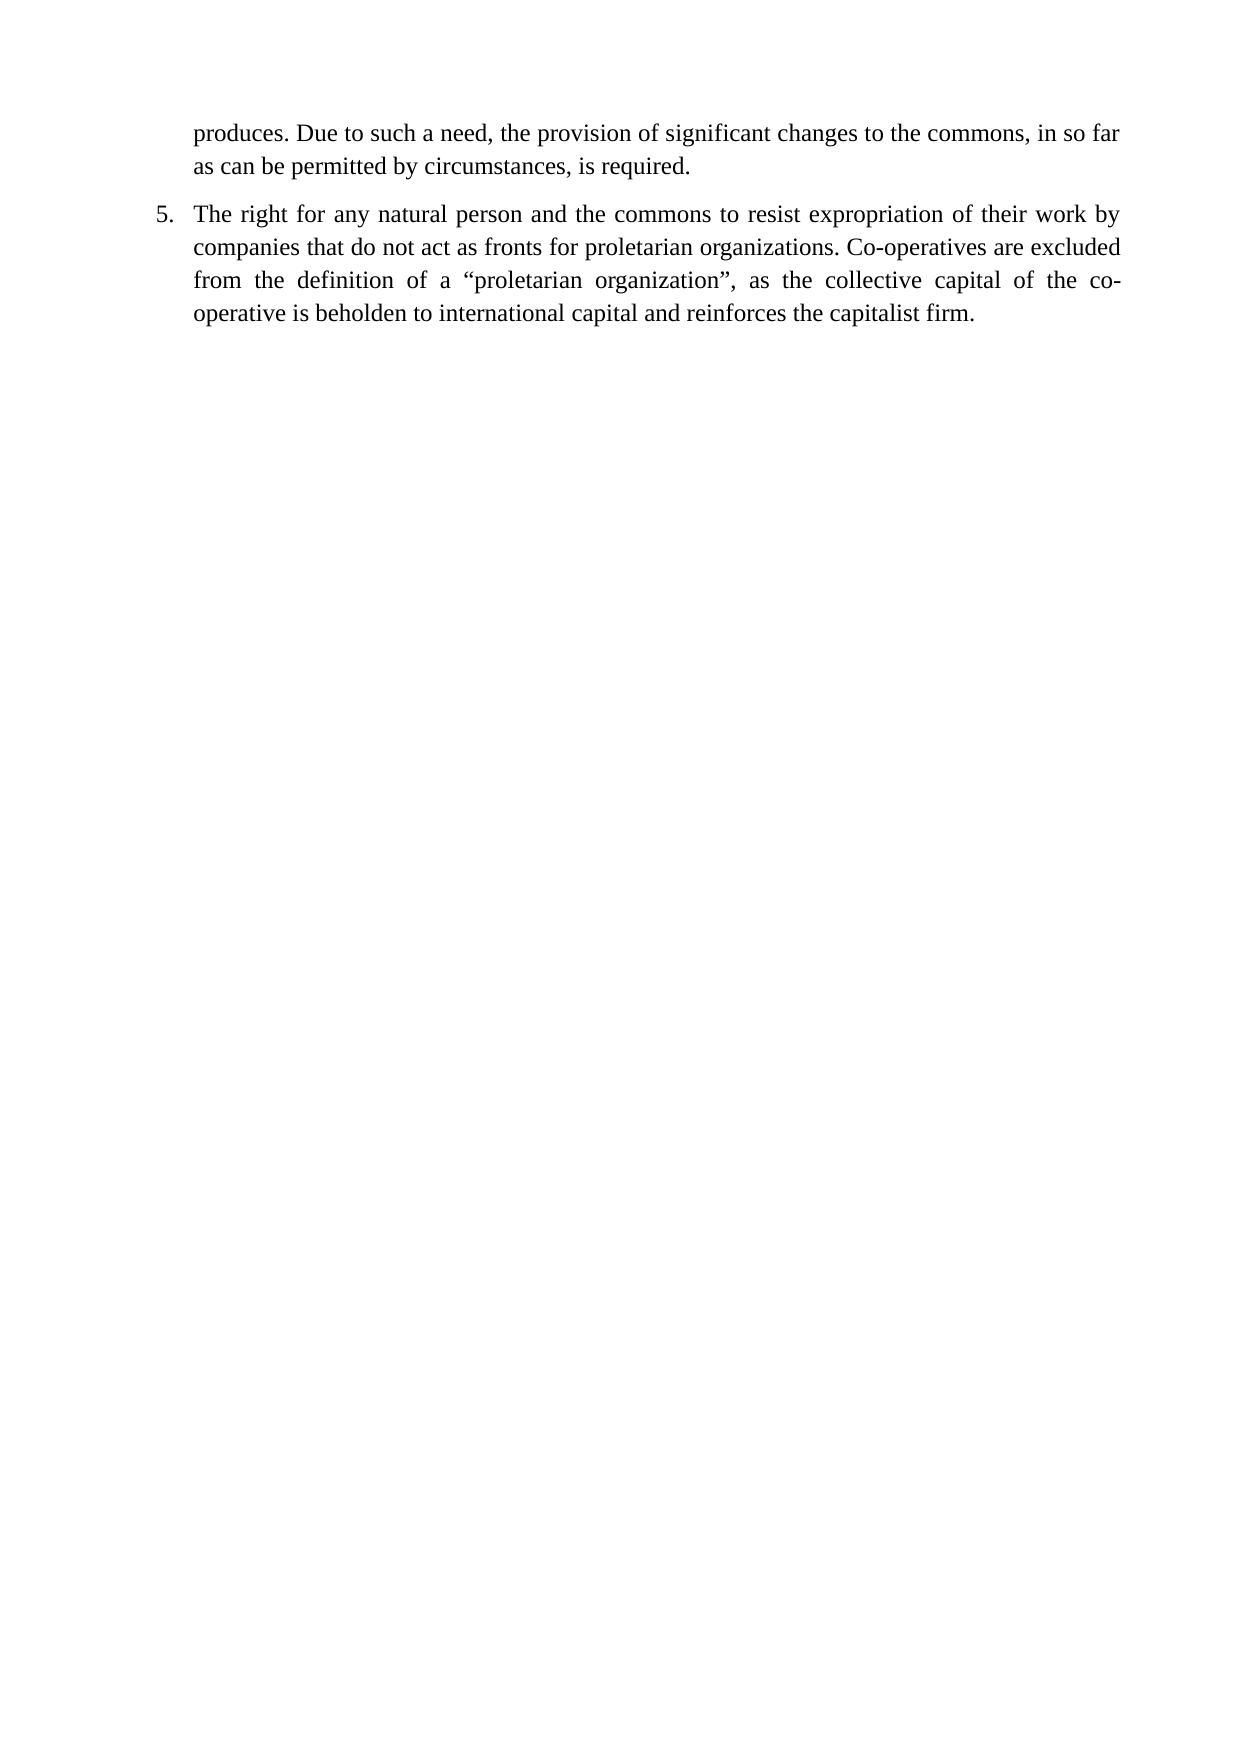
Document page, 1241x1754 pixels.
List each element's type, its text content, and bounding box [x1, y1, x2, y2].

list The right for any natural person and the commons to resist expropriation of their work by companies that do not act as fronts for proletarian organizations. Co-operatives are excluded from the definition of a “proletarian organization”, as the collective capital of the co-operative is beholden to international capital and reinforces the capitalist firm. [156, 199, 1122, 327]
list produces. Due to such a need, the provision of significant changes to the commons, in so far as can be permitted by circumstances, is required. [156, 118, 1122, 180]
